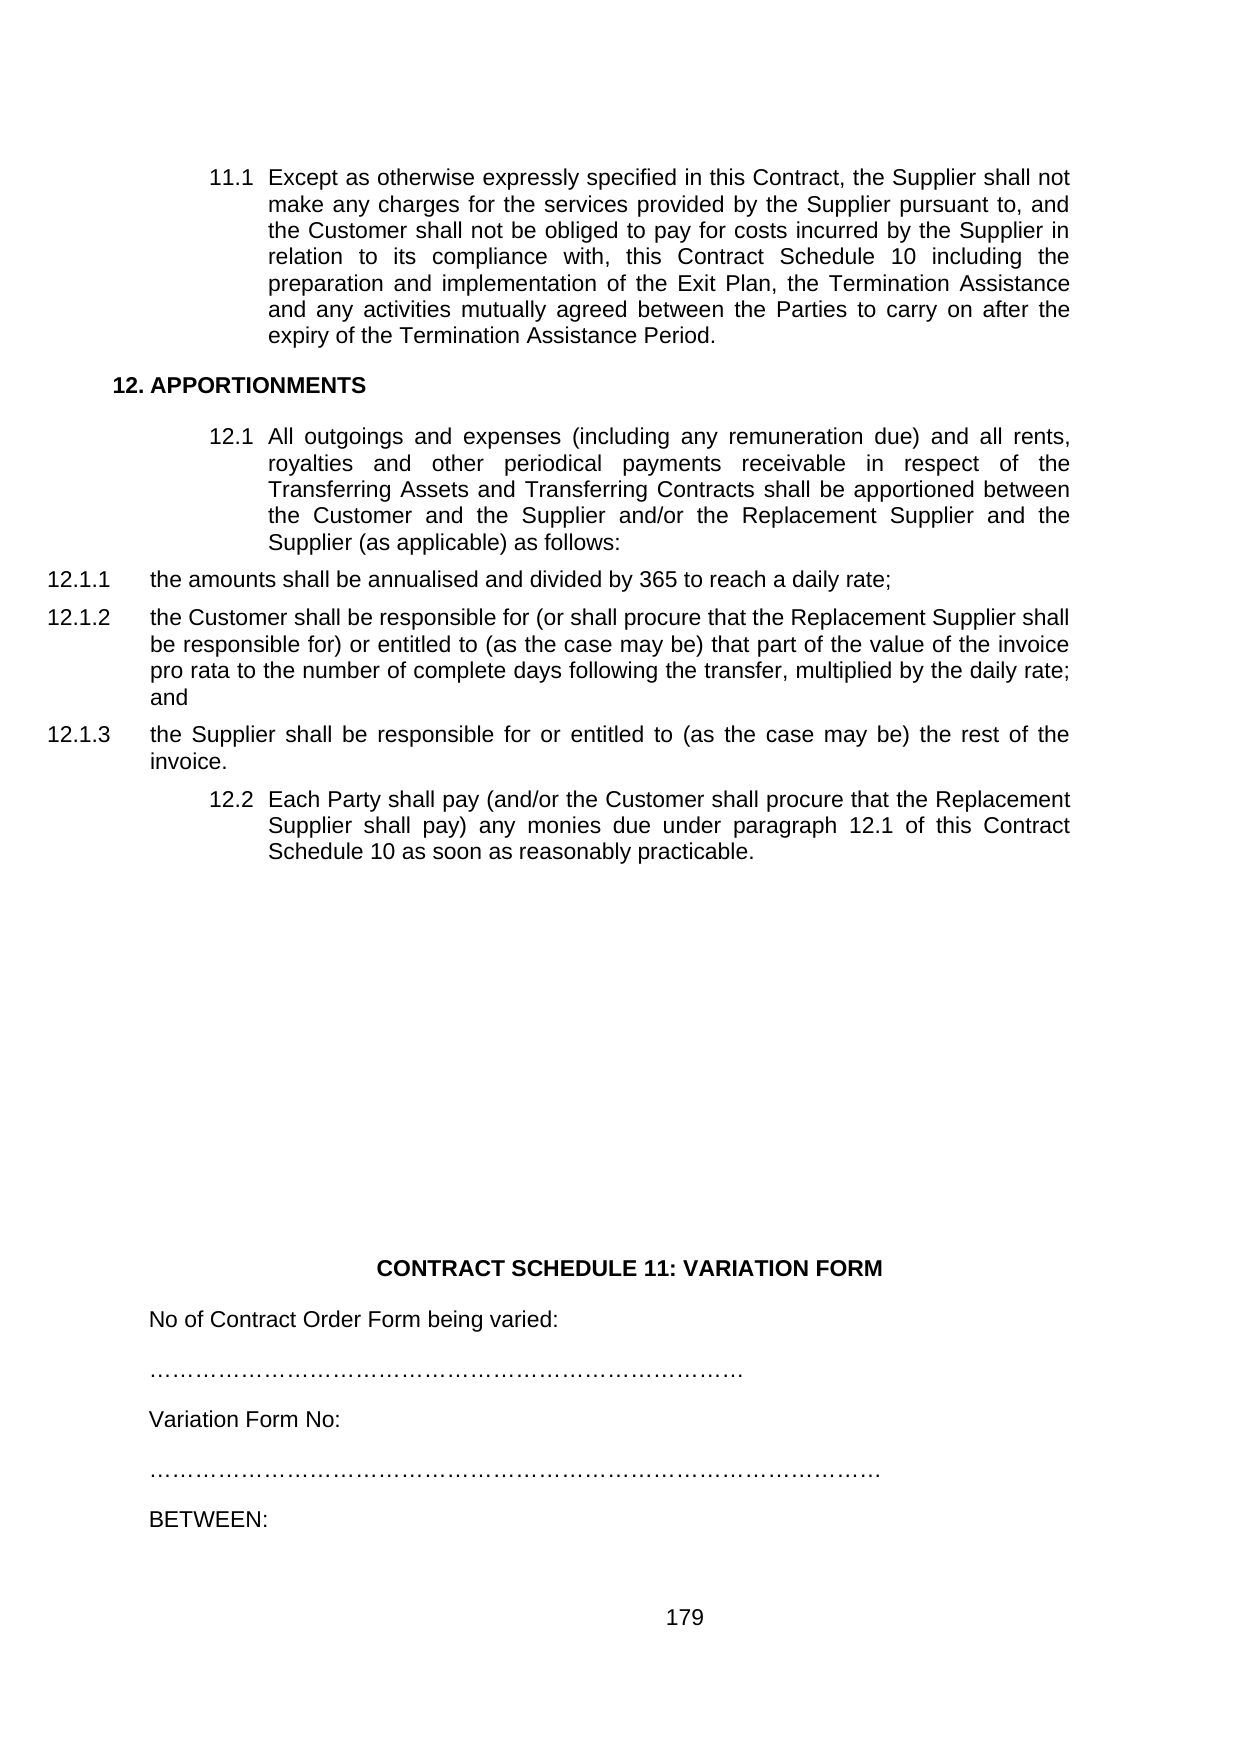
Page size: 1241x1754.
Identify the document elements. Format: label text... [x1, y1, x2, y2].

list the amounts shall be annualised and divided by 365 to reach a daily rate; [47, 566, 1071, 593]
list APPORTIONMENTS [112, 372, 1071, 399]
text …………………………………………………………………………………… [148, 1456, 1090, 1482]
subtitle CONTRACT SCHEDULE 11: VARIATION FORM [176, 1255, 1090, 1282]
list Each Party shall pay (and/or the Customer shall procure that the Replacement Supplier shall pay) any monies due under paragraph 12.1 of this Contract Schedule 10 as soon as reasonably practicable. [209, 786, 1071, 865]
text No of Contract Order Form being varied: [148, 1306, 1090, 1332]
text Variation Form No: [148, 1406, 1090, 1432]
list the Customer shall be responsible for (or shall procure that the Replacement Supplier shall be responsible for) or entitled to (as the case may be) that part of the value of the invoice pro rata to the number of complete days following the transfer, multiplied by the daily rate; and [47, 604, 1071, 710]
text BETWEEN: [148, 1506, 1090, 1532]
text …………………………………………………………………… [148, 1356, 1090, 1382]
list All outgoings and expenses (including any remuneration due) and all rents, royalties and other periodical payments receivable in respect of the Transferring Assets and Transferring Contracts shall be apportioned between the Customer and the Supplier and/or the Replacement Supplier and the Supplier (as applicable) as follows: [209, 423, 1071, 555]
list the Supplier shall be responsible for or entitled to (as the case may be) the rest of the invoice. [47, 721, 1071, 774]
list Except as otherwise expressly specified in this Contract, the Supplier shall not make any charges for the services provided by the Supplier pursuant to, and the Customer shall not be obliged to pay for costs incurred by the Supplier in relation to its compliance with, this Contract Schedule 10 including the preparation and implementation of the Exit Plan, the Termination Assistance and any activities mutually agreed between the Parties to carry on after the expiry of the Termination Assistance Period. [209, 150, 1071, 349]
